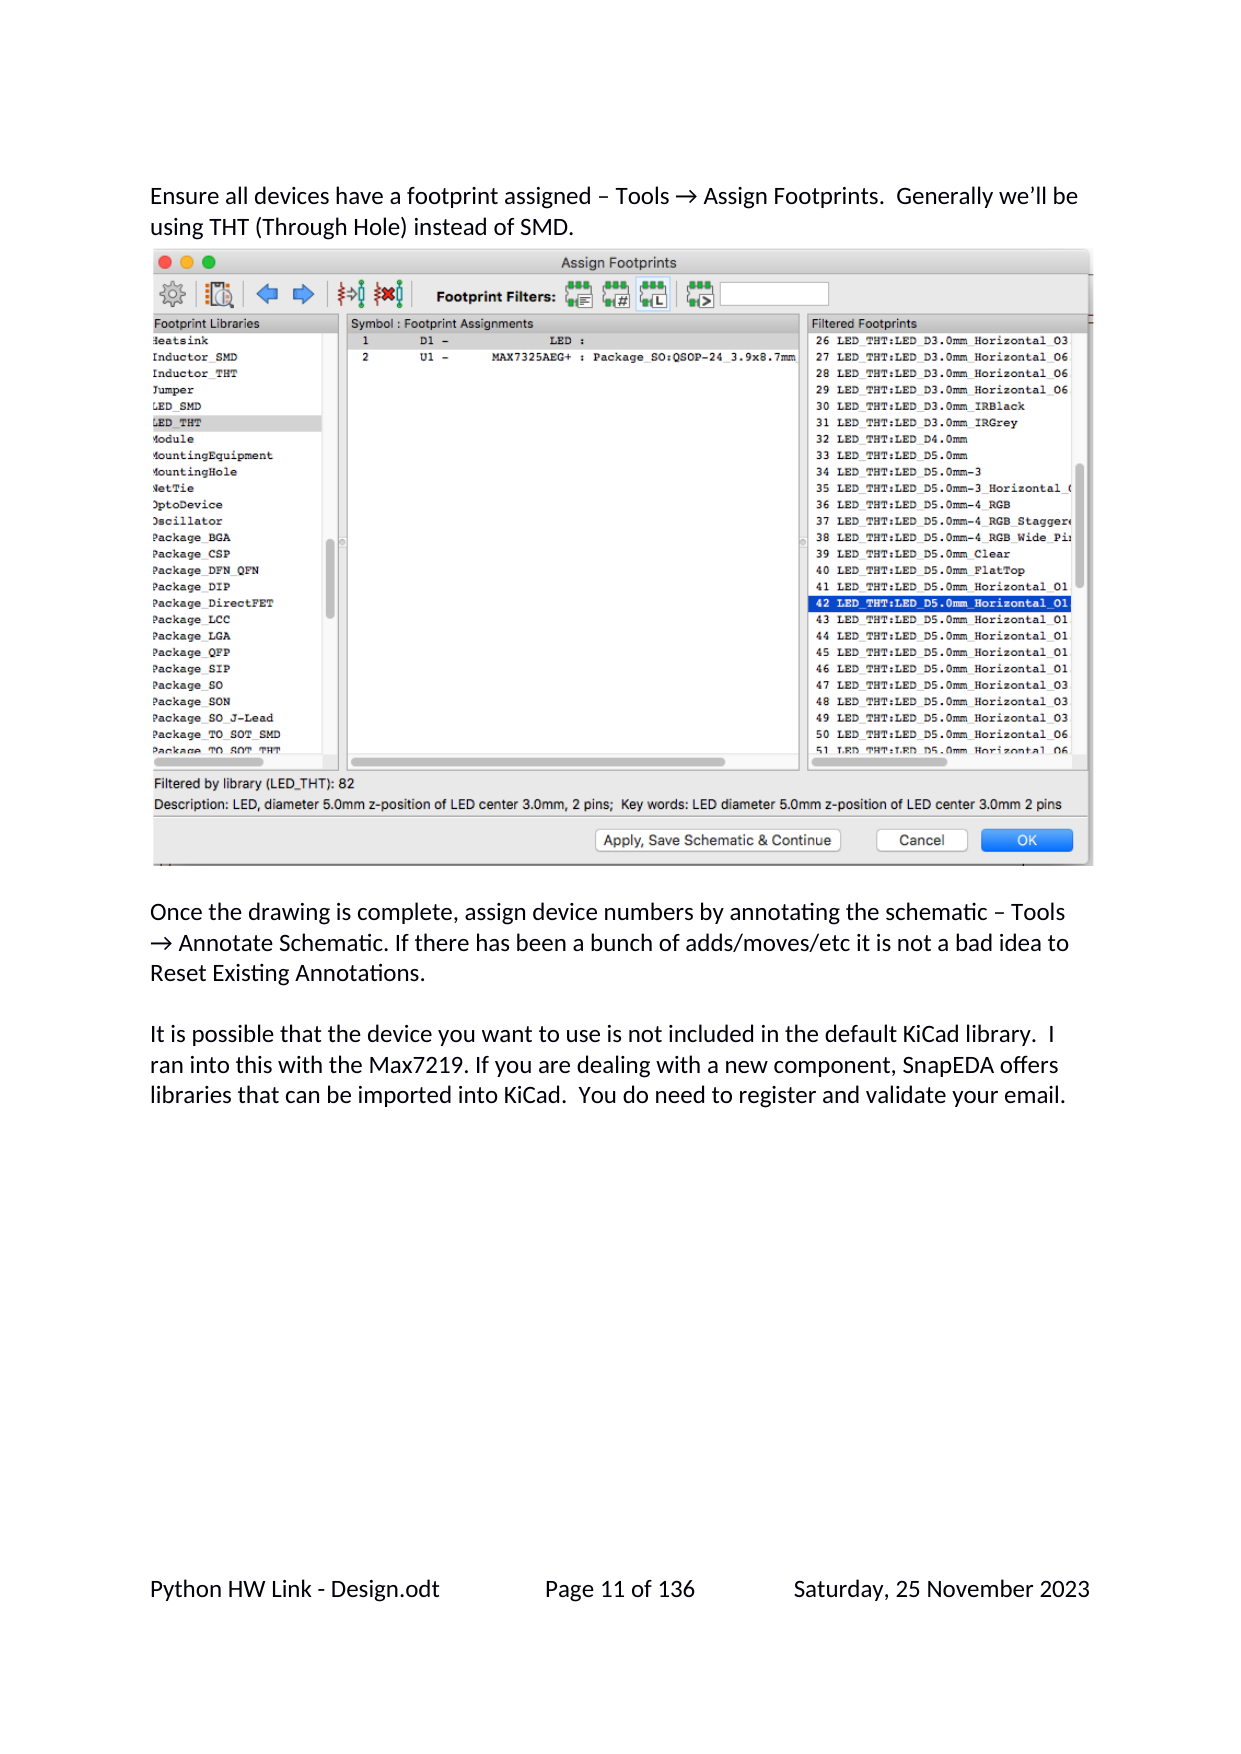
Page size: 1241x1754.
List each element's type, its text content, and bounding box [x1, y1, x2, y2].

text It is possible that the device you want to use is not included in the default KiCad library. I ran into this with the Max7219. If you are dealing with a new component, SnapEDA offers libraries that can be imported into KiCad. You do need to register and validate your email. [150, 1018, 1090, 1110]
picture [153, 248, 1094, 866]
text Once the drawing is complete, assign device numbers by annotating the schematic – Tools → Annotate Schematic. If there has been a bunch of adds/moves/etc it is not a bad idea to Reset Existing Annotations. [150, 896, 1090, 988]
text Ensure all devices have a footprint assigned – Tools → Assign Footprints. Generally we’ll be using THT (Through Hole) instead of SMD. [150, 181, 1090, 242]
